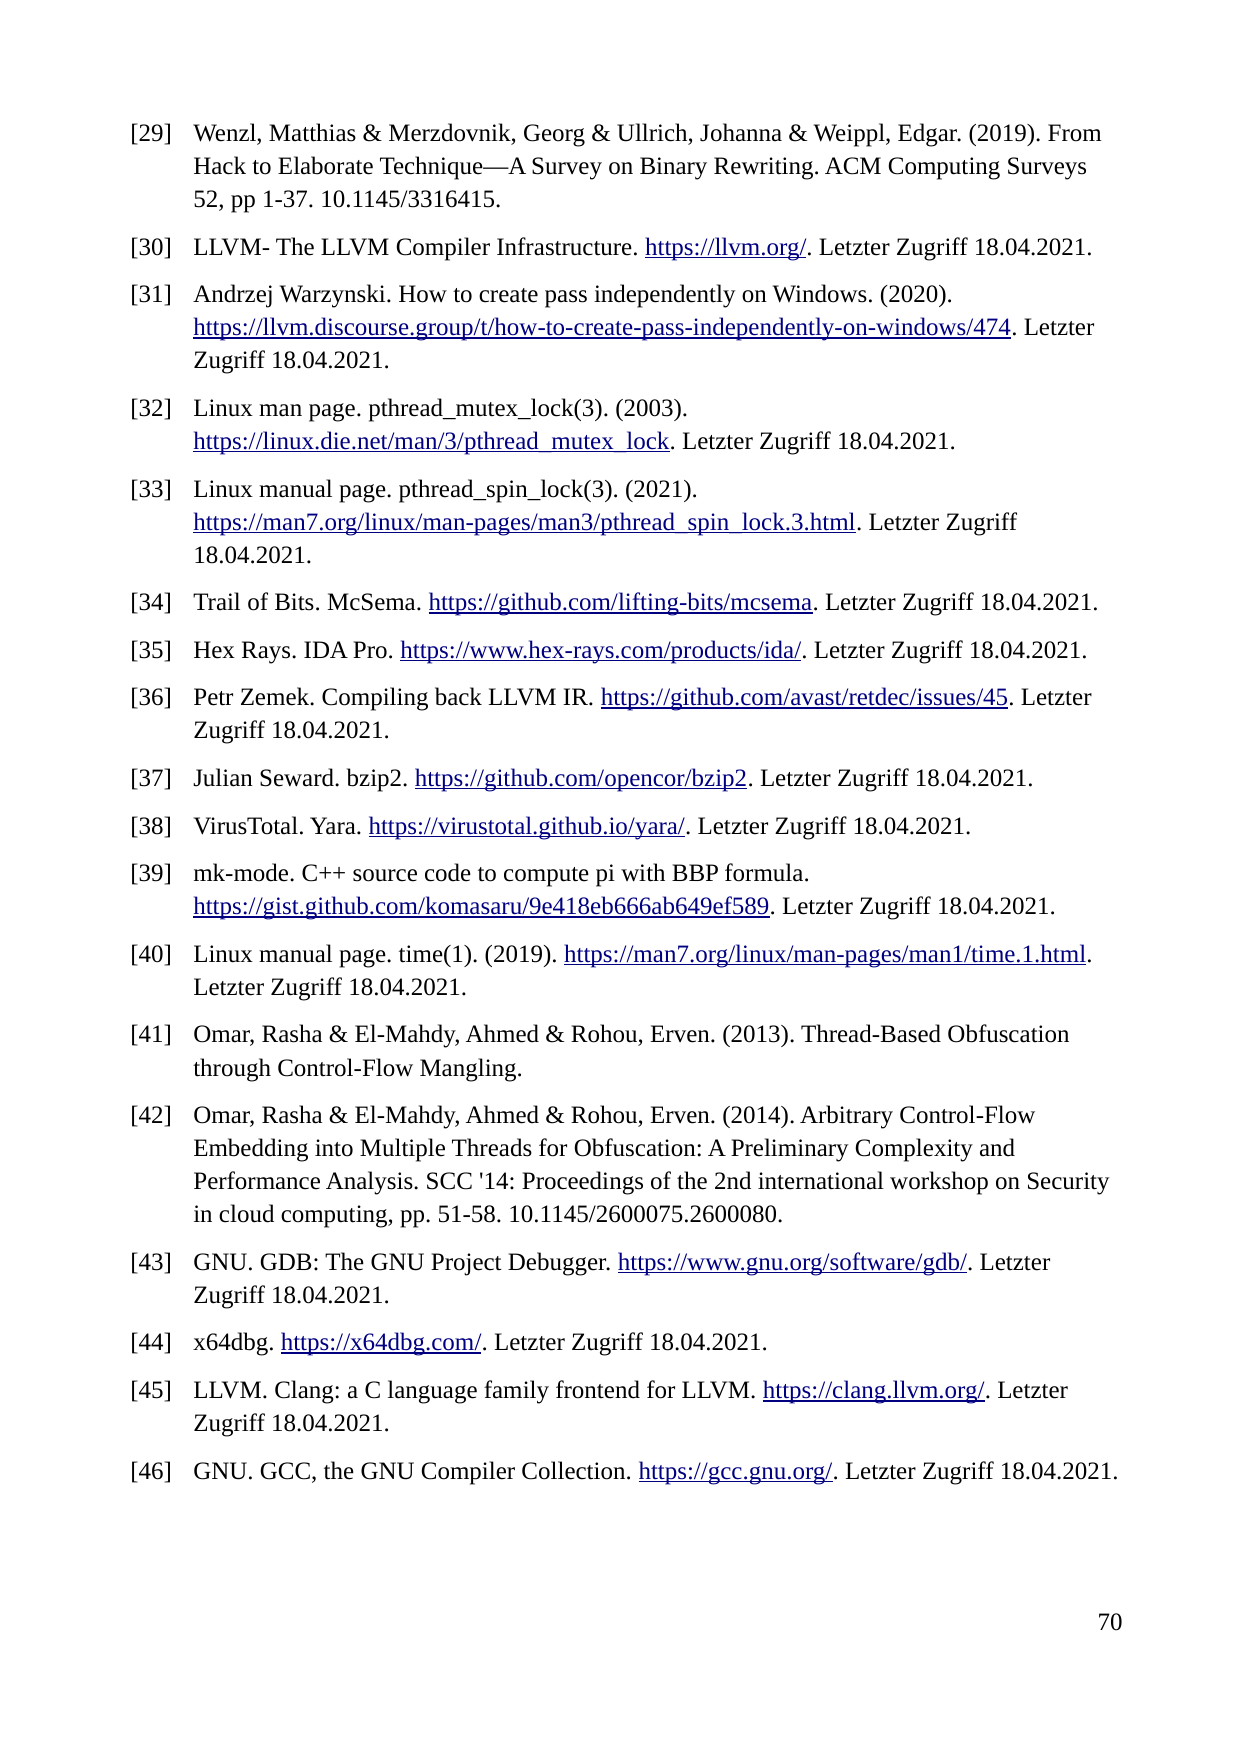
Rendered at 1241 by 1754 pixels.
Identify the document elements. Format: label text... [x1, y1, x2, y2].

list Wenzl, Matthias & Merzdovnik, Georg & Ullrich, Johanna & Weippl, Edgar. (2019). From Hack to Elaborate Technique—A Survey on Binary Rewriting. ACM Computing Surveys 52, pp 1-37. 10.1145/3316415. [130, 118, 1122, 213]
list GNU. GCC, the GNU Compiler Collection. https://gcc.gnu.org/. Letzter Zugriff 18.04.2021. [130, 1456, 1122, 1484]
list Andrzej Warzynski. How to create pass independently on Windows. (2020). https://llvm.discourse.group/t/how-to-create-pass-independently-on-windows/474. Letzter Zugriff 18.04.2021. [130, 279, 1122, 374]
list Linux manual page. pthread_spin_lock(3). (2021). https://man7.org/linux/man-pages/man3/pthread_spin_lock.3.html. Letzter Zugriff 18.04.2021. [130, 474, 1122, 568]
list LLVM. Clang: a C language family frontend for LLVM. https://clang.llvm.org/. Letzter Zugriff 18.04.2021. [130, 1375, 1122, 1437]
list Hex Rays. IDA Pro. https://www.hex-rays.com/products/ida/. Letzter Zugriff 18.04.2021. [130, 635, 1122, 664]
list Linux man page. pthread_mutex_lock(3). (2003). https://linux.die.net/man/3/pthread_mutex_lock. Letzter Zugriff 18.04.2021. [130, 393, 1122, 455]
list Trail of Bits. McSema. https://github.com/lifting-bits/mcsema. Letzter Zugriff 18.04.2021. [130, 587, 1122, 616]
list VirusTotal. Yara. https://virustotal.github.io/yara/. Letzter Zugriff 18.04.2021. [130, 811, 1122, 839]
list GNU. GDB: The GNU Project Debugger. https://www.gnu.org/software/gdb/. Letzter Zugriff 18.04.2021. [130, 1247, 1122, 1309]
list Omar, Rasha & El-Mahdy, Ahmed & Rohou, Erven. (2014). Arbitrary Control-Flow Embedding into Multiple Threads for Obfuscation: A Preliminary Complexity and Performance Analysis. SCC '14: Proceedings of the 2nd international workshop on Security in cloud computing, pp. 51-58. 10.1145/2600075.2600080. [130, 1100, 1122, 1228]
list Petr Zemek. Compiling back LLVM IR. https://github.com/avast/retdec/issues/45. Letzter Zugriff 18.04.2021. [130, 682, 1122, 744]
list mk-mode. C++ source code to compute pi with BBP formula. https://gist.github.com/komasaru/9e418eb666ab649ef589. Letzter Zugriff 18.04.2021. [130, 858, 1122, 920]
list Julian Seward. bzip2. https://github.com/opencor/bzip2. Letzter Zugriff 18.04.2021. [130, 763, 1122, 792]
list Linux manual page. time(1). (2019). https://man7.org/linux/man-pages/man1/time.1.html. Letzter Zugriff 18.04.2021. [130, 939, 1122, 1001]
list x64dbg. https://x64dbg.com/. Letzter Zugriff 18.04.2021. [130, 1327, 1122, 1356]
list Omar, Rasha & El-Mahdy, Ahmed & Rohou, Erven. (2013). Thread-Based Obfuscation through Control-Flow Mangling. [130, 1019, 1122, 1081]
list LLVM- The LLVM Compiler Infrastructure. https://llvm.org/. Letzter Zugriff 18.04.2021. [130, 232, 1122, 261]
